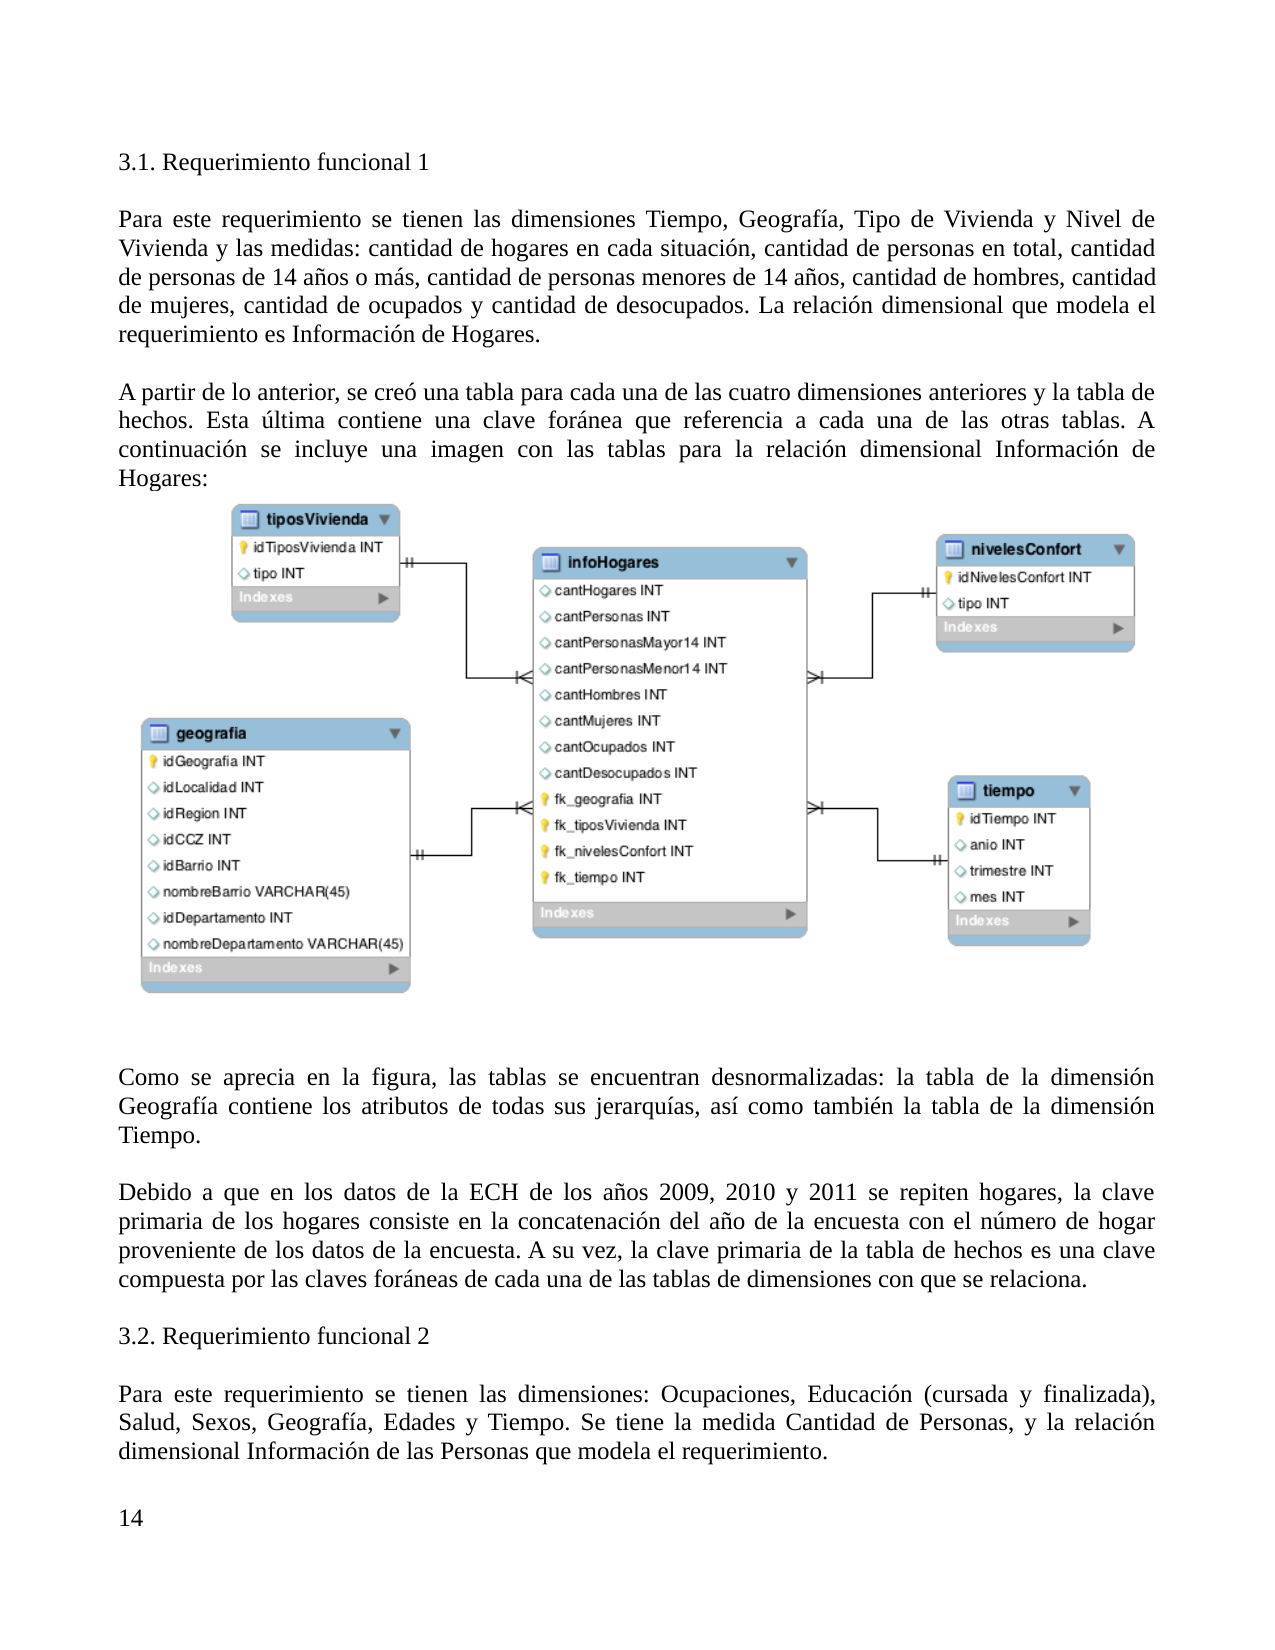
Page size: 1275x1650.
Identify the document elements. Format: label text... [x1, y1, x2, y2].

text 3.2. Requerimiento funcional 2 [118, 1321, 1157, 1350]
text Para este requerimiento se tienen las dimensiones Tiempo, Geografía, Tipo de Vivienda y Nivel de Vivienda y las medidas: cantidad de hogares en cada situación, cantidad de personas en total, cantidad de personas de 14 años o más, cantidad de personas menores de 14 años, cantidad de hombres, cantidad de mujeres, cantidad de ocupados y cantidad de desocupados. La relación dimensional que modela el requerimiento es Información de Hogares. [118, 204, 1157, 348]
text A partir de lo anterior, se creó una tabla para cada una de las cuatro dimensiones anteriores y la tabla de hechos. Esta última contiene una clave foránea que referencia a cada una de las otras tablas. A continuación se incluye una imagen con las tablas para la relación dimensional Información de Hogares: [118, 377, 1157, 492]
picture [128, 491, 1147, 1005]
text 3.1. Requerimiento funcional 1 [118, 147, 1157, 176]
text Como se aprecia en la figura, las tablas se encuentran desnormalizadas: la tabla de la dimensión Geografía contiene los atributos de todas sus jerarquías, así como también la tabla de la dimensión Tiempo. [118, 1062, 1157, 1149]
text Para este requerimiento se tienen las dimensiones: Ocupaciones, Educación (cursada y finalizada), Salud, Sexos, Geografía, Edades y Tiempo. Se tiene la medida Cantidad de Personas, y la relación dimensional Información de las Personas que modela el requerimiento. [118, 1379, 1157, 1465]
text Debido a que en los datos de la ECH de los años 2009, 2010 y 2011 se repiten hogares, la clave primaria de los hogares consiste en la concatenación del año de la encuesta con el número de hogar proveniente de los datos de la encuesta. A su vez, la clave primaria de la tabla de hechos es una clave compuesta por las claves foráneas de cada una de las tablas de dimensiones con que se relaciona. [118, 1177, 1157, 1292]
